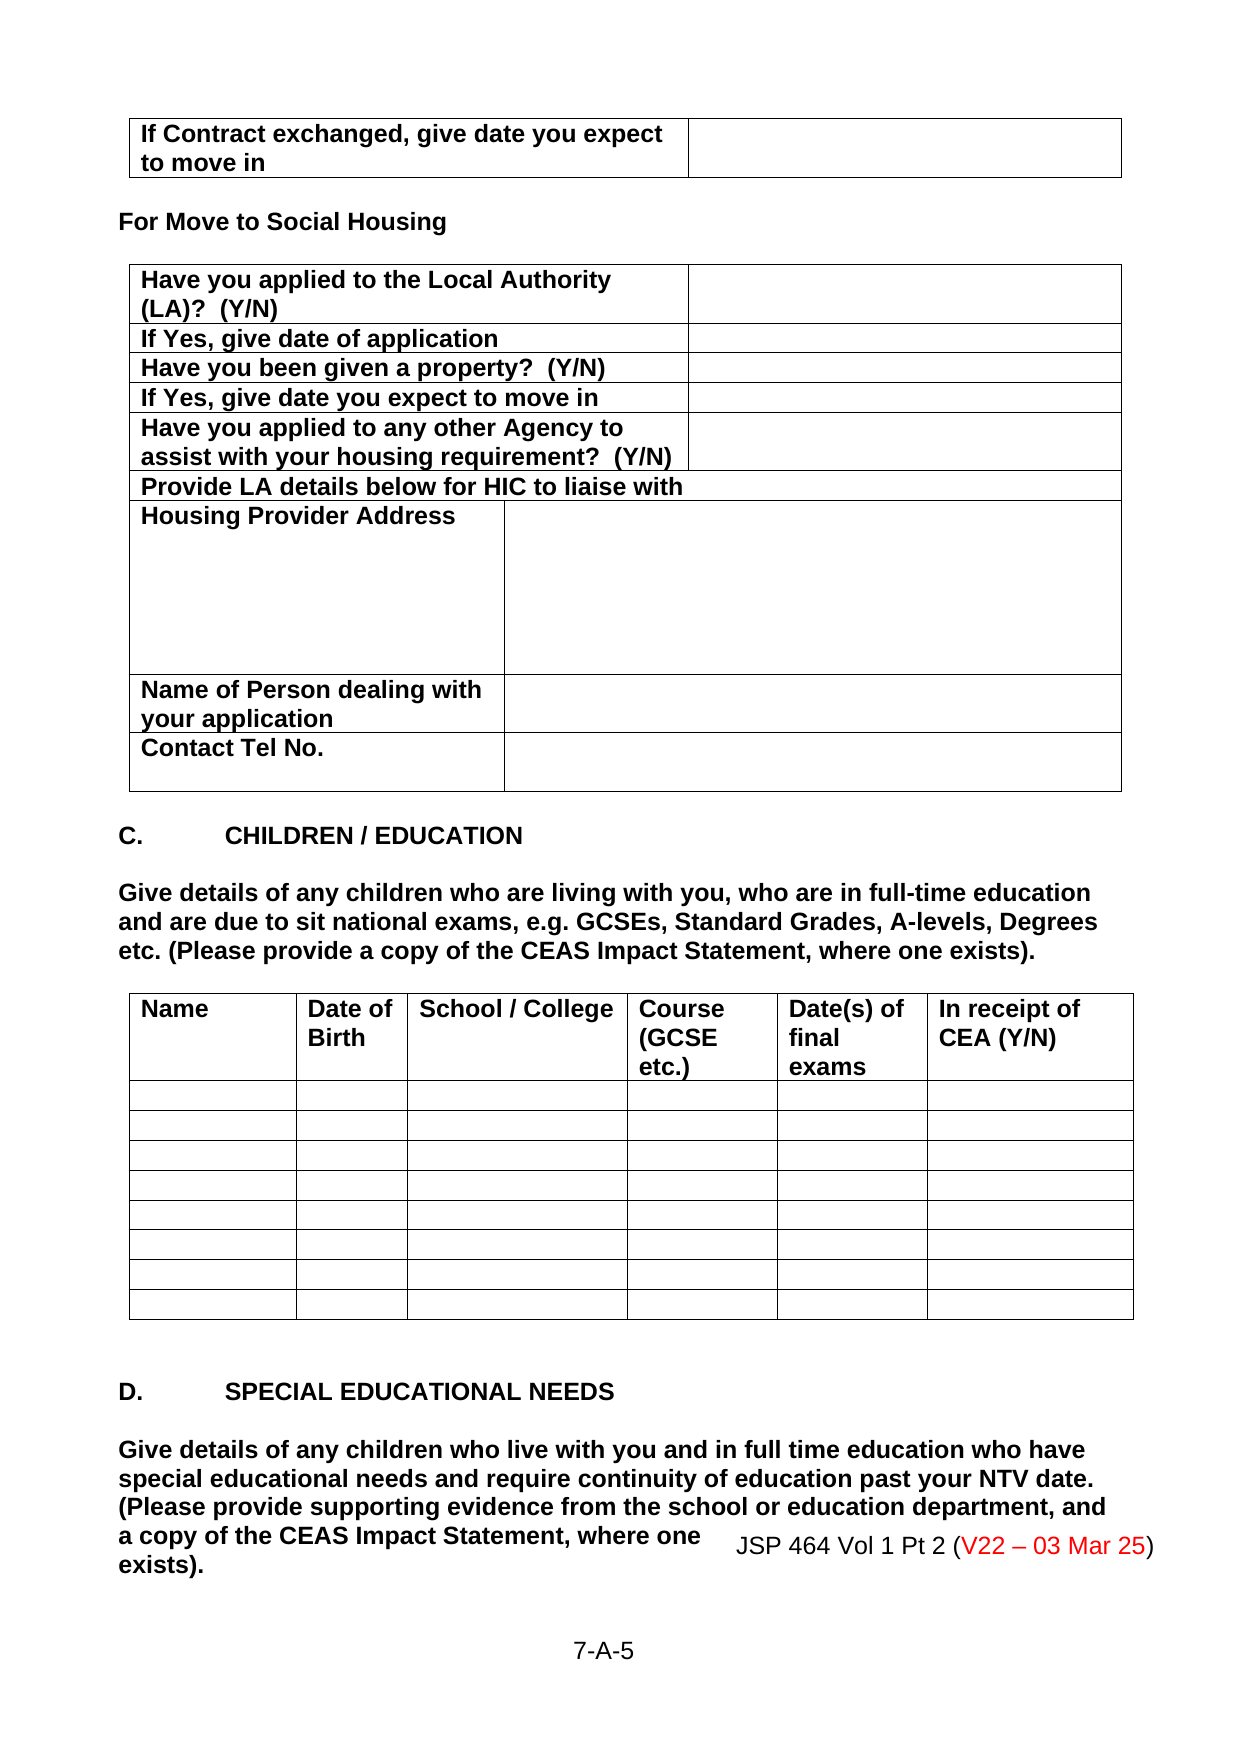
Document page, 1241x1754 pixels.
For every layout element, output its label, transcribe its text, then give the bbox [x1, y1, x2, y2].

table_cell [297, 1171, 407, 1199]
table_cell [778, 1260, 927, 1289]
table_cell [628, 1081, 777, 1110]
table_cell [628, 1290, 777, 1319]
table_cell [928, 1230, 1133, 1259]
table_cell [408, 1260, 627, 1289]
table_cell [778, 1141, 927, 1170]
table_cell If Yes, give date of application [130, 324, 688, 352]
table_cell [689, 119, 1121, 177]
table_cell Housing Provider Address [130, 501, 504, 674]
table_cell [928, 1171, 1133, 1199]
table_cell [778, 1081, 927, 1110]
table_cell If Contract exchanged, give date you expect to move in [130, 119, 688, 177]
table_cell If Yes, give date you expect to move in [130, 383, 688, 412]
table_cell [408, 1111, 627, 1140]
table_cell [778, 1201, 927, 1229]
table_cell Have you applied to any other Agency to assist with your housing requirement? (Y/N) [130, 413, 688, 470]
table_cell Contact Tel No. [130, 733, 504, 791]
table_cell Provide LA details below for HIC to liaise with [130, 471, 1121, 500]
table_header In receipt of CEA (Y/N) [928, 994, 1133, 1080]
table_cell [928, 1141, 1133, 1170]
table_cell [689, 383, 1121, 412]
table_header Name [130, 994, 296, 1080]
table_header Date of Birth [297, 994, 407, 1080]
table_cell [928, 1290, 1133, 1319]
table_cell [505, 675, 1121, 732]
table_cell [130, 1111, 296, 1140]
text Give details of any children who are living with you, who are in full-time education and are due to sit national exams, e.g. GCSEs, Standard Grades, A-levels, Degrees etc. (Please provide a copy of the CEAS Impact Statement, where one exists). [118, 878, 1122, 964]
table_cell [408, 1201, 627, 1229]
table_cell [408, 1171, 627, 1199]
table_cell [628, 1201, 777, 1229]
text D. SPECIAL EDUCATIONAL NEEDS [118, 1377, 1122, 1406]
table_header [689, 265, 1121, 322]
table_cell [778, 1230, 927, 1259]
table_cell [628, 1141, 777, 1170]
table_cell [928, 1260, 1133, 1289]
text For Move to Social Housing [118, 206, 1122, 235]
table_header Course (GCSE etc.) [628, 994, 777, 1080]
table_cell [928, 1111, 1133, 1140]
table_cell Have you been given a property? (Y/N) [130, 353, 688, 382]
table_cell [130, 1171, 296, 1199]
table_cell [778, 1111, 927, 1140]
table_cell [628, 1260, 777, 1289]
table_header Have you applied to the Local Authority (LA)? (Y/N) [130, 265, 688, 322]
table_header School / College [408, 994, 627, 1080]
table_cell [689, 324, 1121, 352]
table_cell [130, 1141, 296, 1170]
table_header Date(s) of final exams [778, 994, 927, 1080]
table_cell [130, 1230, 296, 1259]
table_cell [505, 733, 1121, 791]
table_cell [130, 1201, 296, 1229]
table_cell [778, 1171, 927, 1199]
table_cell [408, 1290, 627, 1319]
table_cell [297, 1290, 407, 1319]
table_cell [297, 1230, 407, 1259]
table_cell [297, 1111, 407, 1140]
table_cell [628, 1171, 777, 1199]
table_cell [408, 1081, 627, 1110]
table_cell [628, 1230, 777, 1259]
table_cell [408, 1141, 627, 1170]
table_cell [297, 1260, 407, 1289]
table_cell [297, 1081, 407, 1110]
table_cell [689, 413, 1121, 470]
table_cell [130, 1290, 296, 1319]
table_cell [928, 1081, 1133, 1110]
table_cell [297, 1201, 407, 1229]
text Give details of any children who live with you and in full time education who have special educational needs and require continuity of education past your NTV date. (Please provide supporting evidence from the school or education department, and a copy of the CEAS Impact Statement, where one exists). [118, 1435, 1122, 1578]
table_cell [408, 1230, 627, 1259]
table_cell [130, 1260, 296, 1289]
table_cell [505, 501, 1121, 674]
text C. CHILDREN / EDUCATION [118, 821, 1122, 849]
table_cell [297, 1141, 407, 1170]
table_cell [130, 1081, 296, 1110]
table_cell [928, 1201, 1133, 1229]
table_cell [628, 1111, 777, 1140]
table_cell [778, 1290, 927, 1319]
table_cell [689, 353, 1121, 382]
table_cell Name of Person dealing with your application [130, 675, 504, 732]
